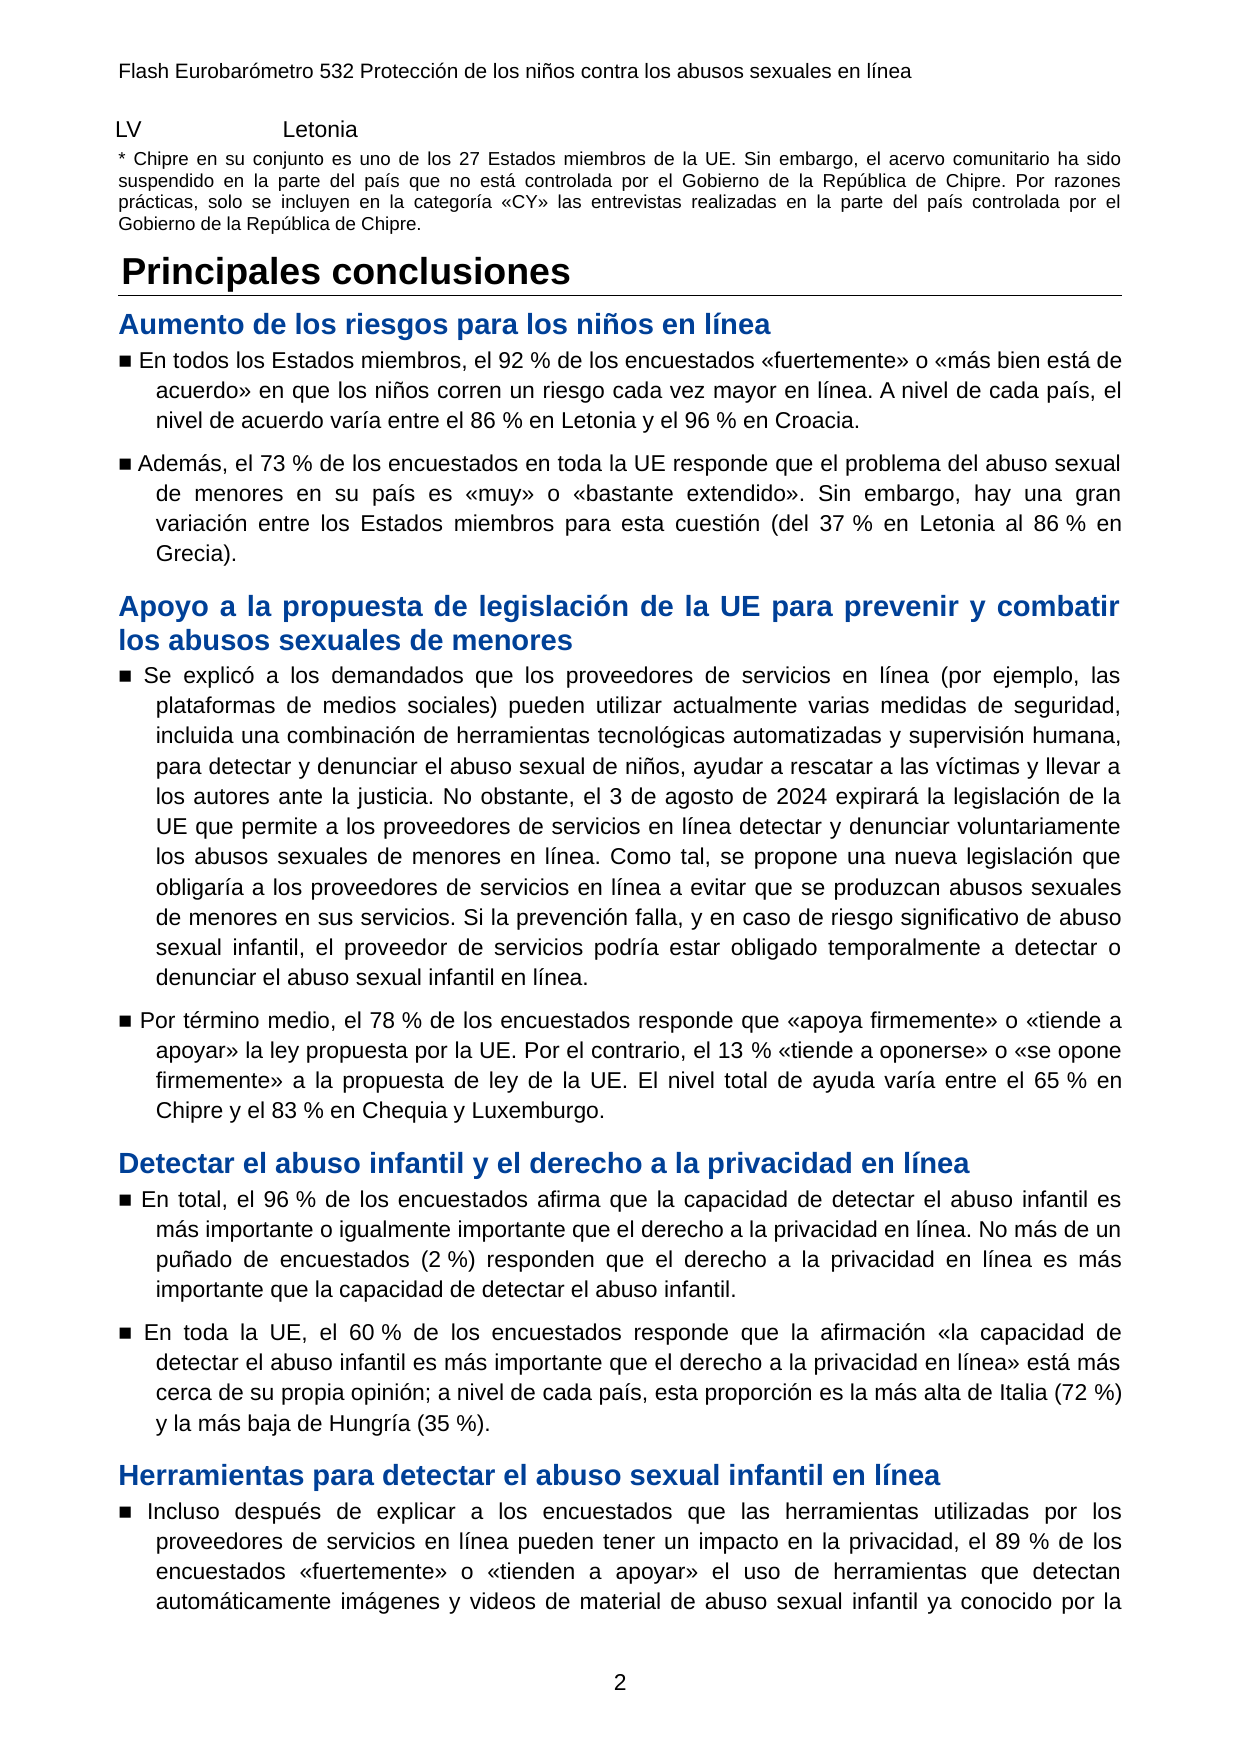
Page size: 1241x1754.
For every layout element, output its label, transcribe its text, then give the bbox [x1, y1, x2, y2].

list ■ Por término medio, el 78 % de los encuestados responde que «apoya firmemente» o «tiende a apoyar» la ley propuesta por la UE. Por el contrario, el 13 % «tiende a oponerse» o «se opone firmemente» a la propuesta de ley de la UE. El nivel total de ayuda varía entre el 65 % en Chipre y el 83 % en Chequia y Luxemburgo. [118, 1007, 1122, 1124]
text Herramientas para detectar el abuso sexual infantil en línea [118, 1458, 1122, 1492]
table_cell Letonia [279, 101, 590, 142]
text Detectar el abuso infantil y el derecho a la privacidad en línea [118, 1146, 1122, 1179]
list ■ Además, el 73 % de los encuestados en toda la UE responde que el problema del abuso sexual de menores en su país es «muy» o «bastante extendido». Sin embargo, hay una gran variación entre los Estados miembros para esta cuestión (del 37 % en Letonia al 86 % en Grecia). [118, 450, 1122, 567]
table_cell [223, 101, 279, 142]
list ■ En toda la UE, el 60 % de los encuestados responde que la afirmación «la capacidad de detectar el abuso infantil es más importante que el derecho a la privacidad en línea» está más cerca de su propia opinión; a nivel de cada país, esta proporción es la más alta de Italia (72 %) y la más baja de Hungría (35 %). [118, 1319, 1122, 1436]
text Apoyo a la propuesta de legislación de la UE para prevenir y combatir los abusos sexuales de menores [118, 589, 1122, 656]
list ■ Se explicó a los demandados que los proveedores de servicios en línea (por ejemplo, las plataformas de medios sociales) pueden utilizar actualmente varias medidas de seguridad, incluida una combinación de herramientas tecnológicas automatizadas y supervisión humana, para detectar y denunciar el abuso sexual de niños, ayudar a rescatar a las víctimas y llevar a los autores ante la justicia. No obstante, el 3 de agosto de 2024 expirará la legislación de la UE que permite a los proveedores de servicios en línea detectar y denunciar voluntariamente los abusos sexuales de menores en línea. Como tal, se propone una nueva legislación que obligaría a los proveedores de servicios en línea a evitar que se produzcan abusos sexuales de menores en sus servicios. Si la prevención falla, y en caso de riesgo significativo de abuso sexual infantil, el proveedor de servicios podría estar obligado temporalmente a detectar o denunciar el abuso sexual infantil en línea. [118, 662, 1122, 990]
text * Chipre en su conjunto es uno de los 27 Estados miembros de la UE. Sin embargo, el acervo comunitario ha sido suspendido en la parte del país que no está controlada por el Gobierno de la República de Chipre. Por razones prácticas, solo se incluyen en la categoría «CY» las entrevistas realizadas en la parte del país controlada por el Gobierno de la República de Chipre. [118, 148, 1122, 234]
list ■ En todos los Estados miembros, el 92 % de los encuestados «fuertemente» o «más bien está de acuerdo» en que los niños corren un riesgo cada vez mayor en línea. A nivel de cada país, el nivel de acuerdo varía entre el 86 % en Letonia y el 96 % en Croacia. [118, 347, 1122, 433]
subtitle Principales conclusiones [118, 246, 1122, 295]
table_cell [874, 101, 938, 142]
table_cell [939, 101, 1117, 142]
table_cell LV [112, 101, 223, 142]
table_cell [590, 101, 815, 142]
list ■ Incluso después de explicar a los encuestados que las herramientas utilizadas por los proveedores de servicios en línea pueden tener un impacto en la privacidad, el 89 % de los encuestados «fuertemente» o «tienden a apoyar» el uso de herramientas que detectan automáticamente imágenes y videos de material de abuso sexual infantil ya conocido por la [118, 1498, 1122, 1614]
list ■ En total, el 96 % de los encuestados afirma que la capacidad de detectar el abuso infantil es más importante o igualmente importante que el derecho a la privacidad en línea. No más de un puñado de encuestados (2 %) responden que el derecho a la privacidad en línea es más importante que la capacidad de detectar el abuso infantil. [118, 1186, 1122, 1302]
text Aumento de los riesgos para los niños en línea [118, 307, 1122, 341]
table_cell [815, 101, 874, 142]
